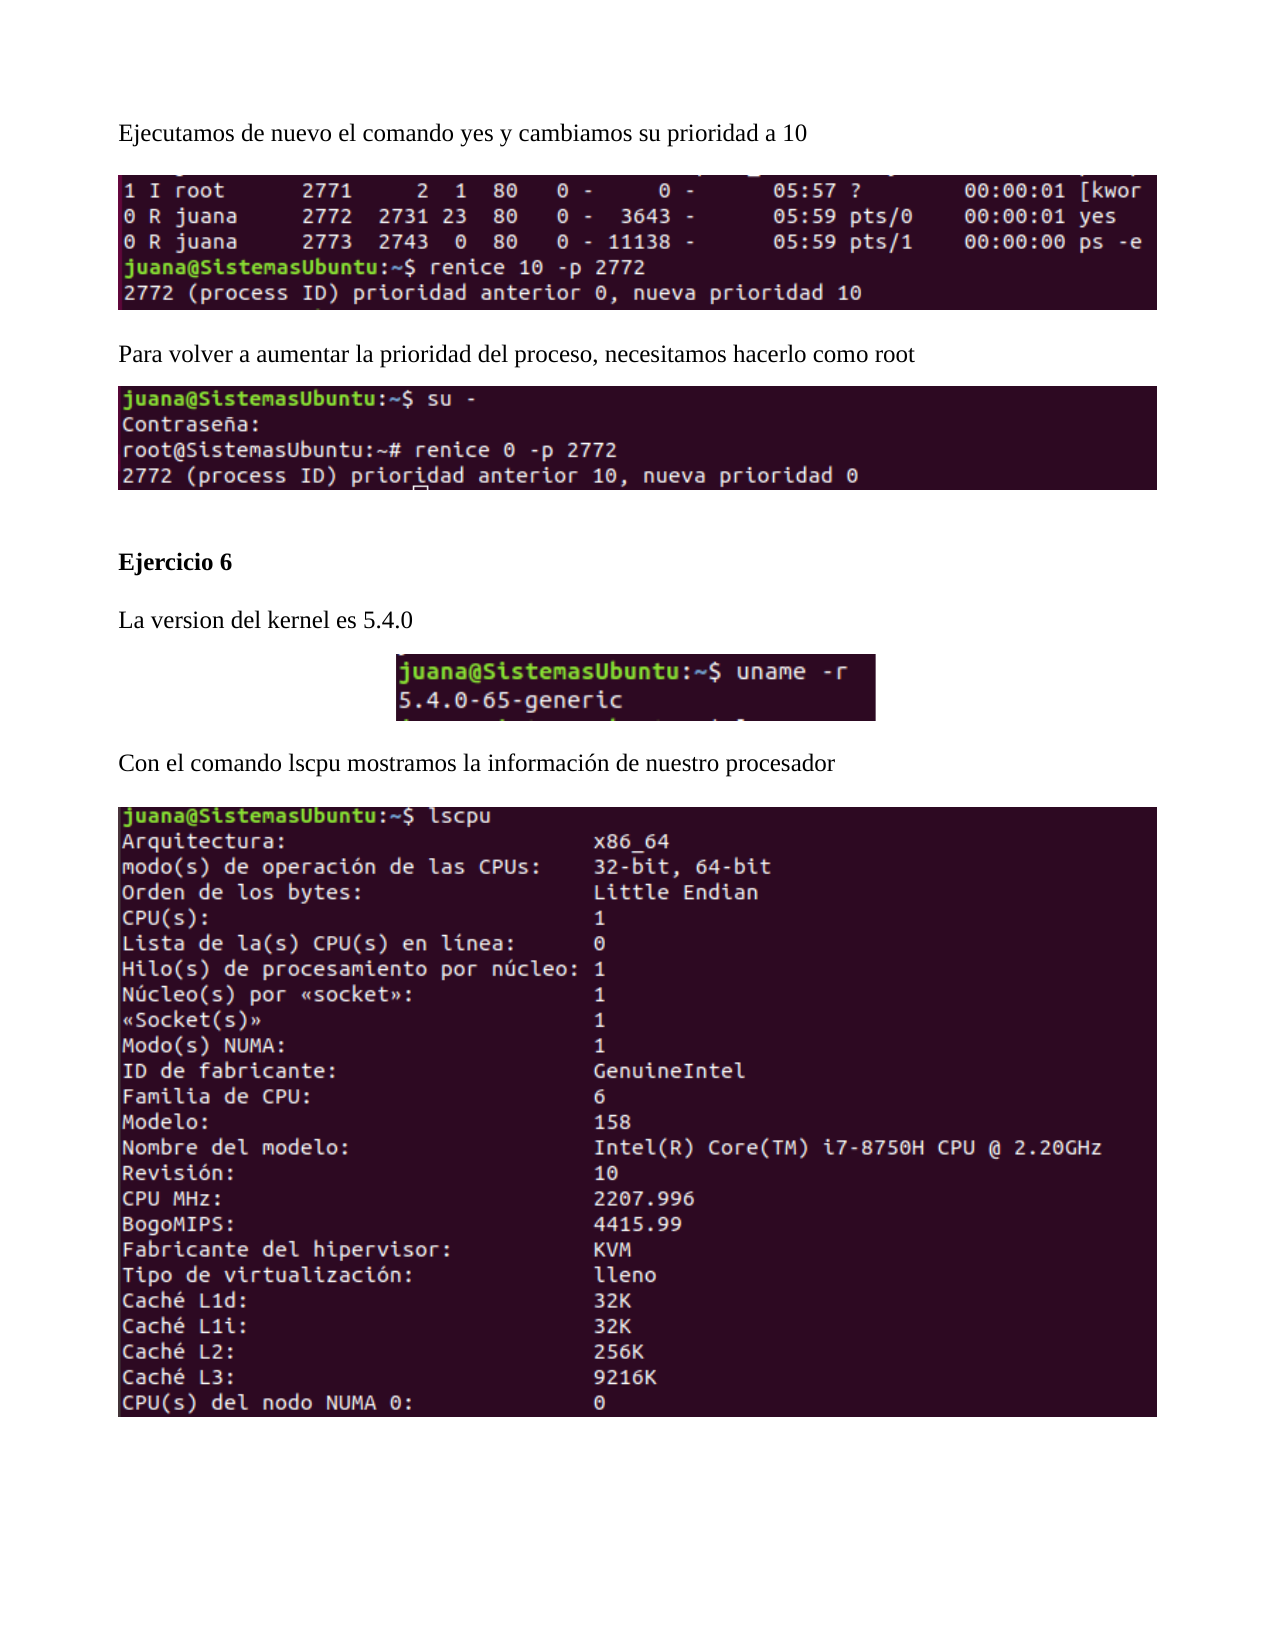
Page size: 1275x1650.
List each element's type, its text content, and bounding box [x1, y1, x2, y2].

text Ejercicio 6 [118, 547, 1157, 576]
text Ejecutamos de nuevo el comando yes y cambiamos su prioridad a 10 [118, 118, 1157, 147]
text Para volver a aumentar la prioridad del proceso, necesitamos hacerlo como root [118, 339, 1157, 367]
picture [118, 175, 1157, 310]
text Con el comando lscpu mostramos la información de nuestro procesador [118, 748, 1157, 777]
picture [396, 654, 876, 721]
picture [118, 807, 1157, 1417]
picture [118, 386, 1157, 490]
text La version del kernel es 5.4.0 [118, 605, 1157, 633]
